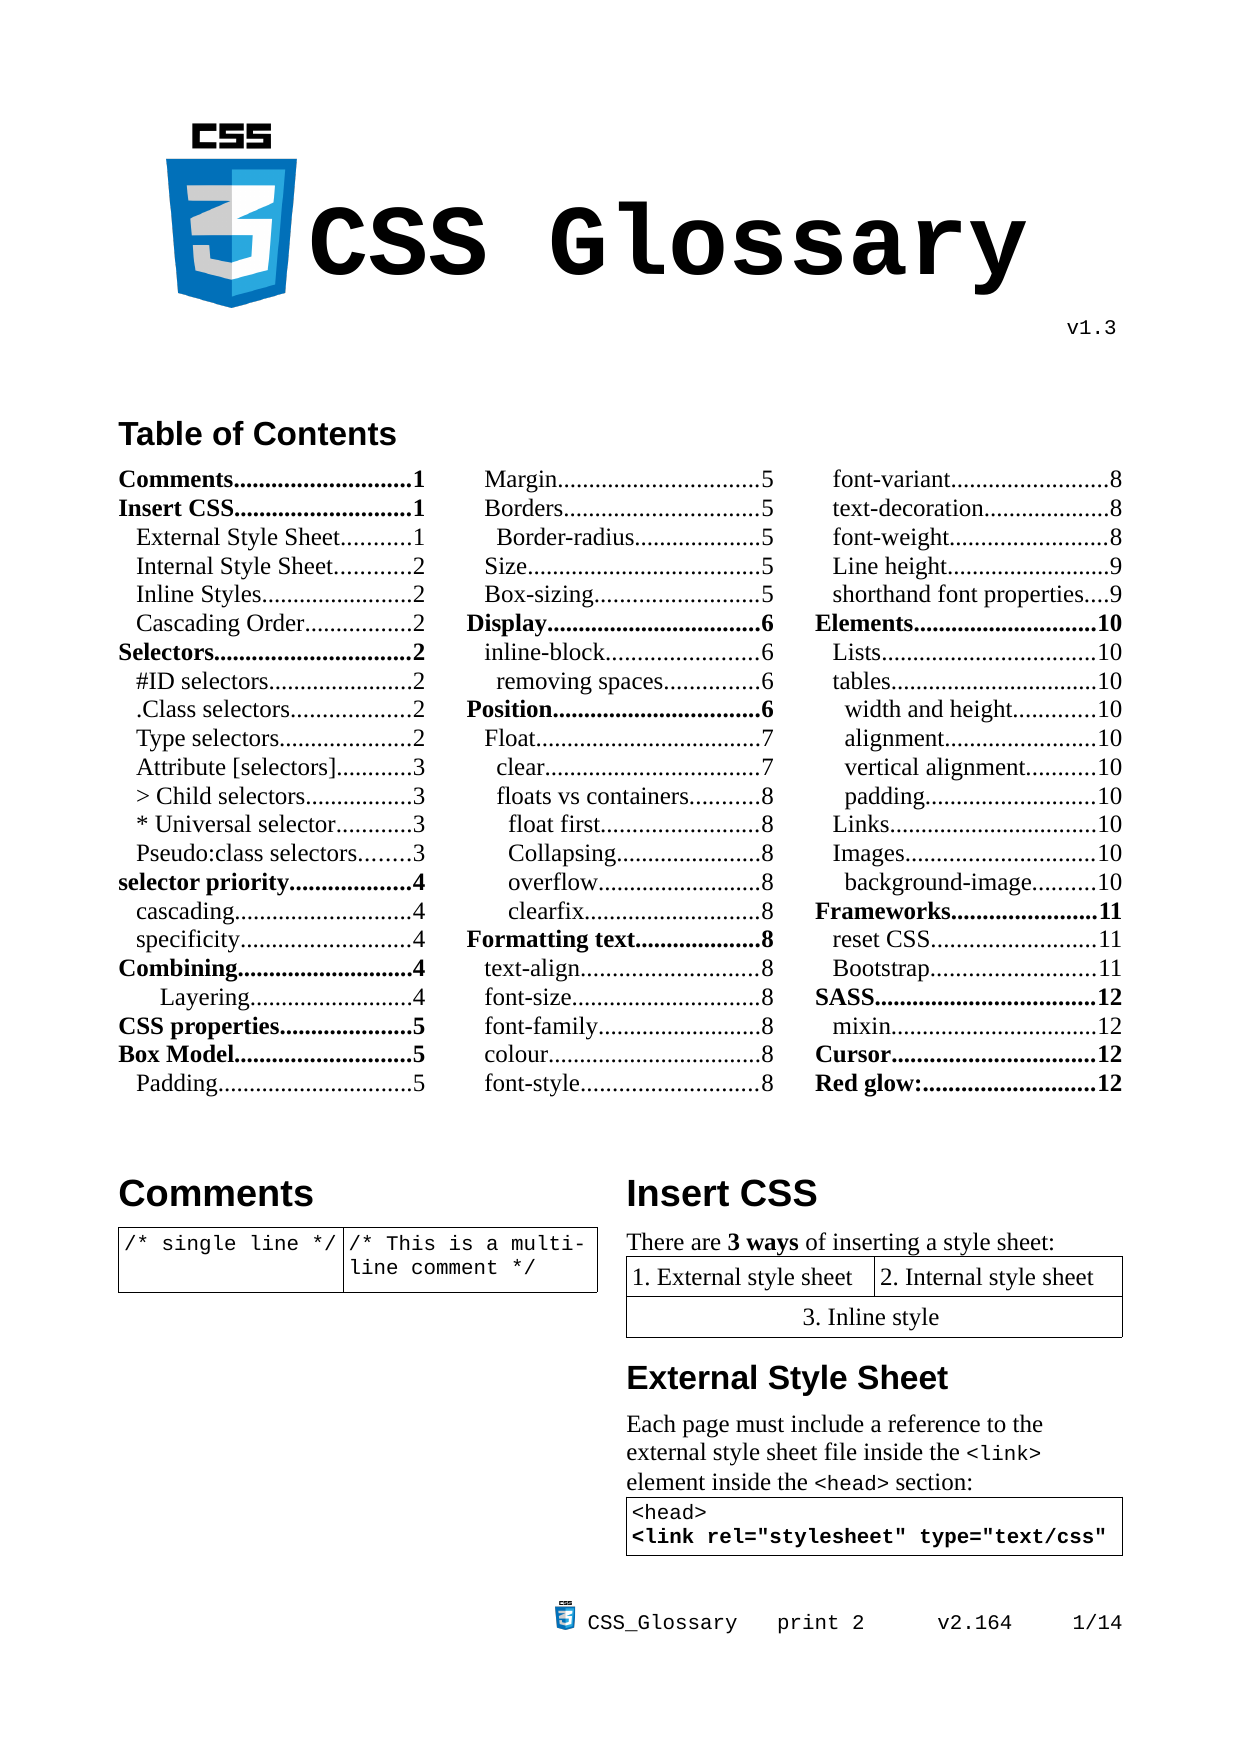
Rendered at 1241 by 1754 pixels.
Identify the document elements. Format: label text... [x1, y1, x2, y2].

table_header <head> <link rel="stylesheet" type="text/css" [627, 1498, 1122, 1555]
text * Universal selector 3 [136, 809, 425, 838]
table_header /* single line */ [119, 1228, 343, 1292]
text clear 7 [496, 752, 773, 781]
text There are 3 ways of inserting a style sheet: [626, 1227, 1122, 1256]
text cascading 4 [136, 896, 425, 924]
table_header CSS Glossary v1.3 [303, 118, 1122, 346]
text Lists 10 [832, 637, 1122, 666]
text vertical alignment 10 [844, 752, 1122, 781]
text mixin 12 [832, 1011, 1122, 1039]
table_header 1. External style sheet [627, 1257, 874, 1296]
text Links 10 [832, 809, 1122, 838]
text Position 6 [466, 694, 773, 723]
text Attribute [selectors] 3 [136, 752, 425, 781]
text #ID selectors 2 [136, 666, 425, 694]
text Internal Style Sheet 2 [136, 551, 425, 579]
text text-align 8 [484, 953, 773, 982]
subtitle Insert CSS [626, 1171, 1122, 1215]
text float first 8 [508, 809, 773, 838]
text Red glow: 12 [815, 1068, 1122, 1097]
text Combining 4 [118, 953, 425, 982]
text Border-radius 5 [496, 522, 773, 551]
text Frameworks 11 [815, 896, 1122, 924]
subtitle External Style Sheet [626, 1357, 1122, 1396]
text Type selectors 2 [136, 723, 425, 752]
text background-image 10 [844, 867, 1122, 896]
text Formatting text 8 [466, 924, 773, 953]
text Line height 9 [832, 551, 1122, 579]
picture [166, 123, 297, 308]
text Insert CSS 1 [118, 493, 425, 522]
picture [555, 1601, 575, 1630]
text tables 10 [832, 666, 1122, 694]
text Size 5 [484, 551, 773, 579]
text font-style 8 [484, 1068, 773, 1097]
table_header /* This is a multi-line comment */ [344, 1228, 597, 1292]
text Borders 5 [484, 493, 773, 522]
text font-variant 8 [832, 464, 1122, 493]
text Padding 5 [136, 1068, 425, 1097]
text font-family 8 [484, 1011, 773, 1039]
text alignment 10 [844, 723, 1122, 752]
text font-weight 8 [832, 522, 1122, 551]
text text-decoration 8 [832, 493, 1122, 522]
text inline-block 6 [484, 637, 773, 666]
text Float 7 [484, 723, 773, 752]
text Box-sizing 5 [484, 579, 773, 608]
text floats vs containers 8 [496, 781, 773, 809]
subtitle Comments [118, 1171, 614, 1215]
text selector priority 4 [118, 867, 425, 896]
text colour 8 [484, 1039, 773, 1068]
text Elements 10 [815, 608, 1122, 637]
text Box Model 5 [118, 1039, 425, 1068]
text Cursor 12 [815, 1039, 1122, 1068]
text padding 10 [844, 781, 1122, 809]
text overflow 8 [508, 867, 773, 896]
text removing spaces 6 [496, 666, 773, 694]
text Selectors 2 [118, 637, 425, 666]
text Display 6 [466, 608, 773, 637]
text Inline Styles 2 [136, 579, 425, 608]
text SASS 12 [815, 982, 1122, 1011]
table_cell 3. Inline style [627, 1297, 1122, 1337]
text font-size 8 [484, 982, 773, 1011]
text CSS properties 5 [118, 1011, 425, 1039]
text Margin 5 [484, 464, 773, 493]
text specificity 4 [136, 924, 425, 953]
text Cascading Order 2 [136, 608, 425, 637]
text Each page must include a reference to the external style sheet file inside the <link> element inside the <head> section: [626, 1409, 1122, 1497]
subtitle Table of Contents [118, 413, 1122, 452]
table_header 2. Internal style sheet [875, 1257, 1122, 1296]
text Collapsing 8 [508, 838, 773, 867]
text Bootstrap 11 [832, 953, 1122, 982]
text External Style Sheet 1 [136, 522, 425, 551]
text shorthand font properties 9 [832, 579, 1122, 608]
table_header [118, 118, 303, 346]
text Pseudo:class selectors 3 [136, 838, 425, 867]
text reset CSS 11 [832, 924, 1122, 953]
text clearfix 8 [508, 896, 773, 924]
text Comments 1 [118, 464, 425, 493]
text Layering 4 [159, 982, 425, 1011]
text Images 10 [832, 838, 1122, 867]
text width and height 10 [844, 694, 1122, 723]
text > Child selectors 3 [136, 781, 425, 809]
text .Class selectors 2 [136, 694, 425, 723]
